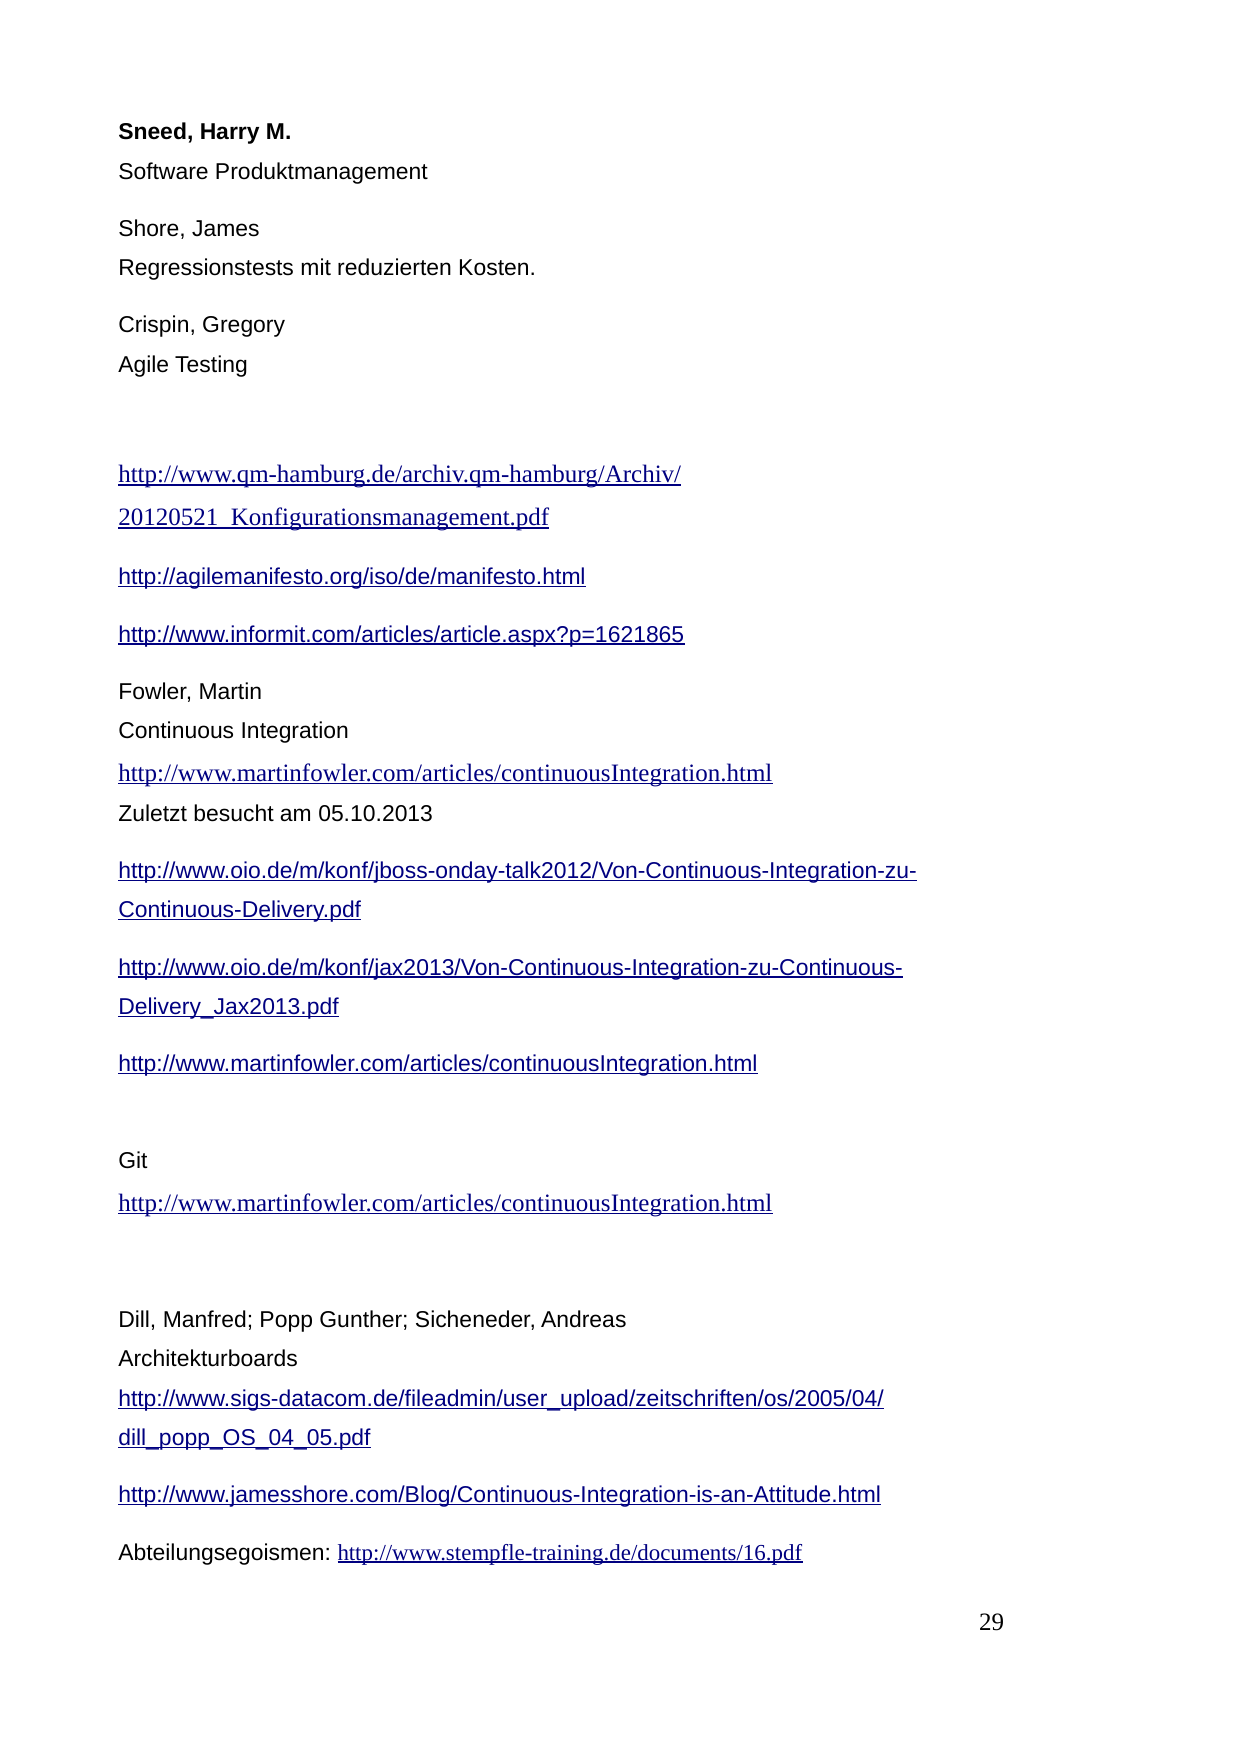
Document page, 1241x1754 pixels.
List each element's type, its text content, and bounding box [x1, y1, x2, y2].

text http://www.martinfowler.com/articles/continuousIntegration.html [118, 1050, 1004, 1077]
text http://agilemanifesto.org/iso/de/manifesto.html [118, 563, 1004, 590]
text Git http://www.martinfowler.com/articles/continuousIntegration.html [118, 1107, 1004, 1216]
text Fowler, Martin Continuous Integration http://www.martinfowler.com/articles/continuousIntegration.html Zuletzt besucht am 05.10.2013 [118, 678, 1004, 826]
text http://www.oio.de/m/konf/jboss-onday-talk2012/Von-Continuous-Integration-zu-Continuous-Delivery.pdf [118, 857, 1004, 923]
text http://www.informit.com/articles/article.aspx?p=1621865 [118, 621, 1004, 647]
text http://www.qm-hamburg.de/archiv.qm-hamburg/Archiv/20120521_Konfigurationsmanagement.pdf [118, 459, 1004, 531]
text Abteilungsegoismen: http://www.stempfle-training.de/documents/16.pdf [118, 1538, 1004, 1565]
text Crispin, Gregory Agile Testing [118, 311, 1004, 377]
text http://www.oio.de/m/konf/jax2013/Von-Continuous-Integration-zu-Continuous-Delivery_Jax2013.pdf [118, 954, 1004, 1019]
text http://www.jamesshore.com/Blog/Continuous-Integration-is-an-Attitude.html [118, 1481, 1004, 1508]
text Sneed, Harry M. Software Produktmanagement [118, 118, 1004, 184]
text Shore, James Regressionstests mit reduzierten Kosten. [118, 215, 1004, 281]
text Dill, Manfred; Popp Gunther; Sicheneder, Andreas Architekturboards http://www.sigs-datacom.de/fileadmin/user_upload/zeitschriften/os/2005/04/dill_popp_OS_04_05.pdf [118, 1306, 1004, 1451]
